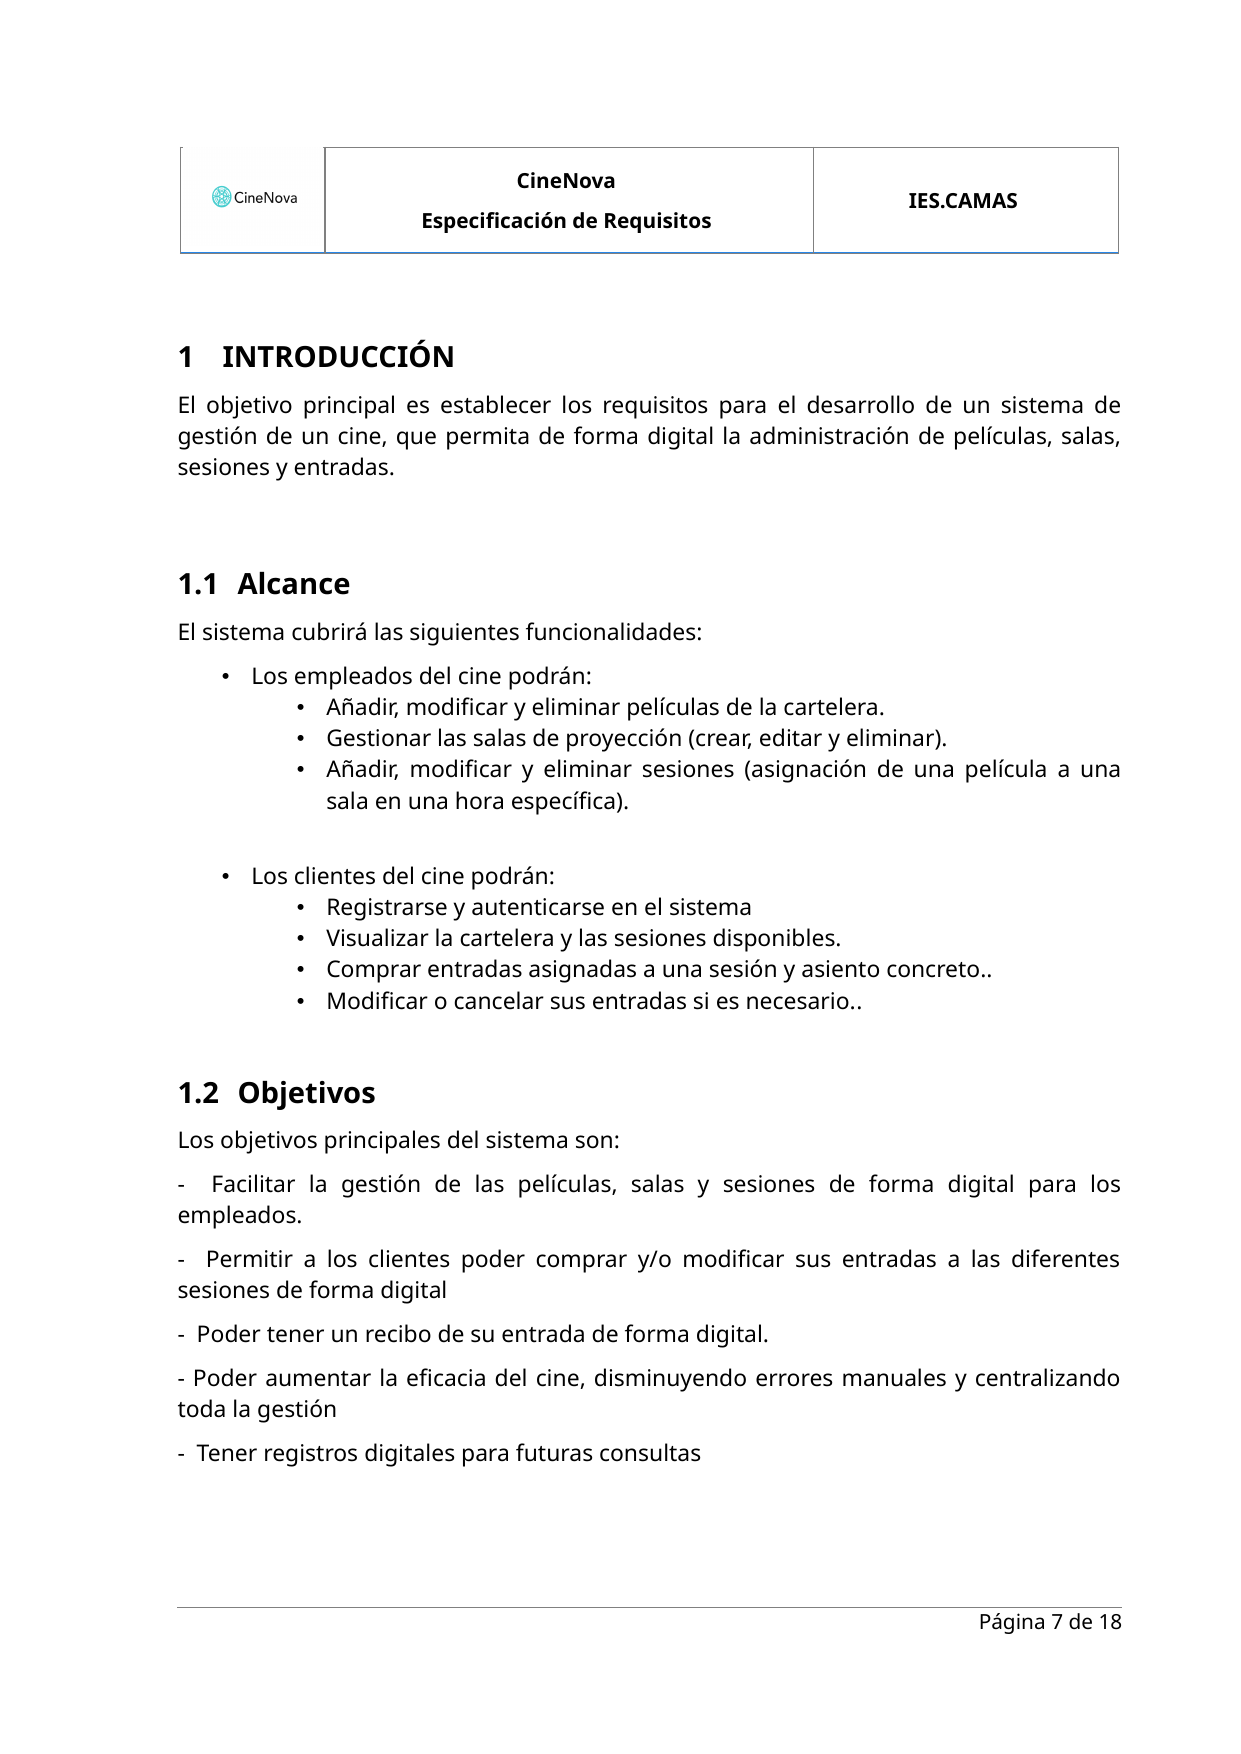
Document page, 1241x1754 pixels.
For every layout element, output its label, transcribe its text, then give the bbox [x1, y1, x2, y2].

text El objetivo principal es establecer los requisitos para el desarrollo de un sistema de gestión de un cine, que permita de forma digital la administración de películas, salas, sesiones y entradas. [177, 389, 1122, 482]
text El sistema cubrirá las siguientes funcionalidades: [177, 616, 1122, 647]
text - Permitir a los clientes poder comprar y/o modificar sus entradas a las diferentes sesiones de forma digital [177, 1243, 1122, 1306]
text Los objetivos principales del sistema son: [177, 1124, 1122, 1156]
text - Tener registros digitales para futuras consultas [177, 1437, 1122, 1468]
list Comprar entradas asignadas a una sesión y asiento concreto.. [297, 953, 1122, 984]
list Los clientes del cine podrán: [222, 859, 1122, 891]
subtitle INTRODUCCIÓN [177, 336, 1122, 376]
list Añadir, modificar y eliminar películas de la cartelera. [297, 691, 1122, 722]
list Visualizar la cartelera y las sesiones disponibles. [297, 922, 1122, 953]
list Los empleados del cine podrán: [222, 659, 1122, 691]
text - Poder tener un recibo de su entrada de forma digital. [177, 1318, 1122, 1349]
list Añadir, modificar y eliminar sesiones (asignación de una película a una sala en una hora específica). [297, 753, 1122, 816]
picture [183, 147, 324, 246]
list Registrarse y autenticarse en el sistema [297, 891, 1122, 922]
text - Poder aumentar la eficacia del cine, disminuyendo errores manuales y centralizando toda la gestión [177, 1362, 1122, 1424]
subtitle Alcance [177, 564, 1122, 603]
list Modificar o cancelar sus entradas si es necesario.. [297, 984, 1122, 1016]
text - Facilitar la gestión de las películas, salas y sesiones de forma digital para los empleados. [177, 1168, 1122, 1231]
subtitle Objetivos [177, 1072, 1122, 1112]
list Gestionar las salas de proyección (crear, editar y eliminar). [297, 722, 1122, 753]
